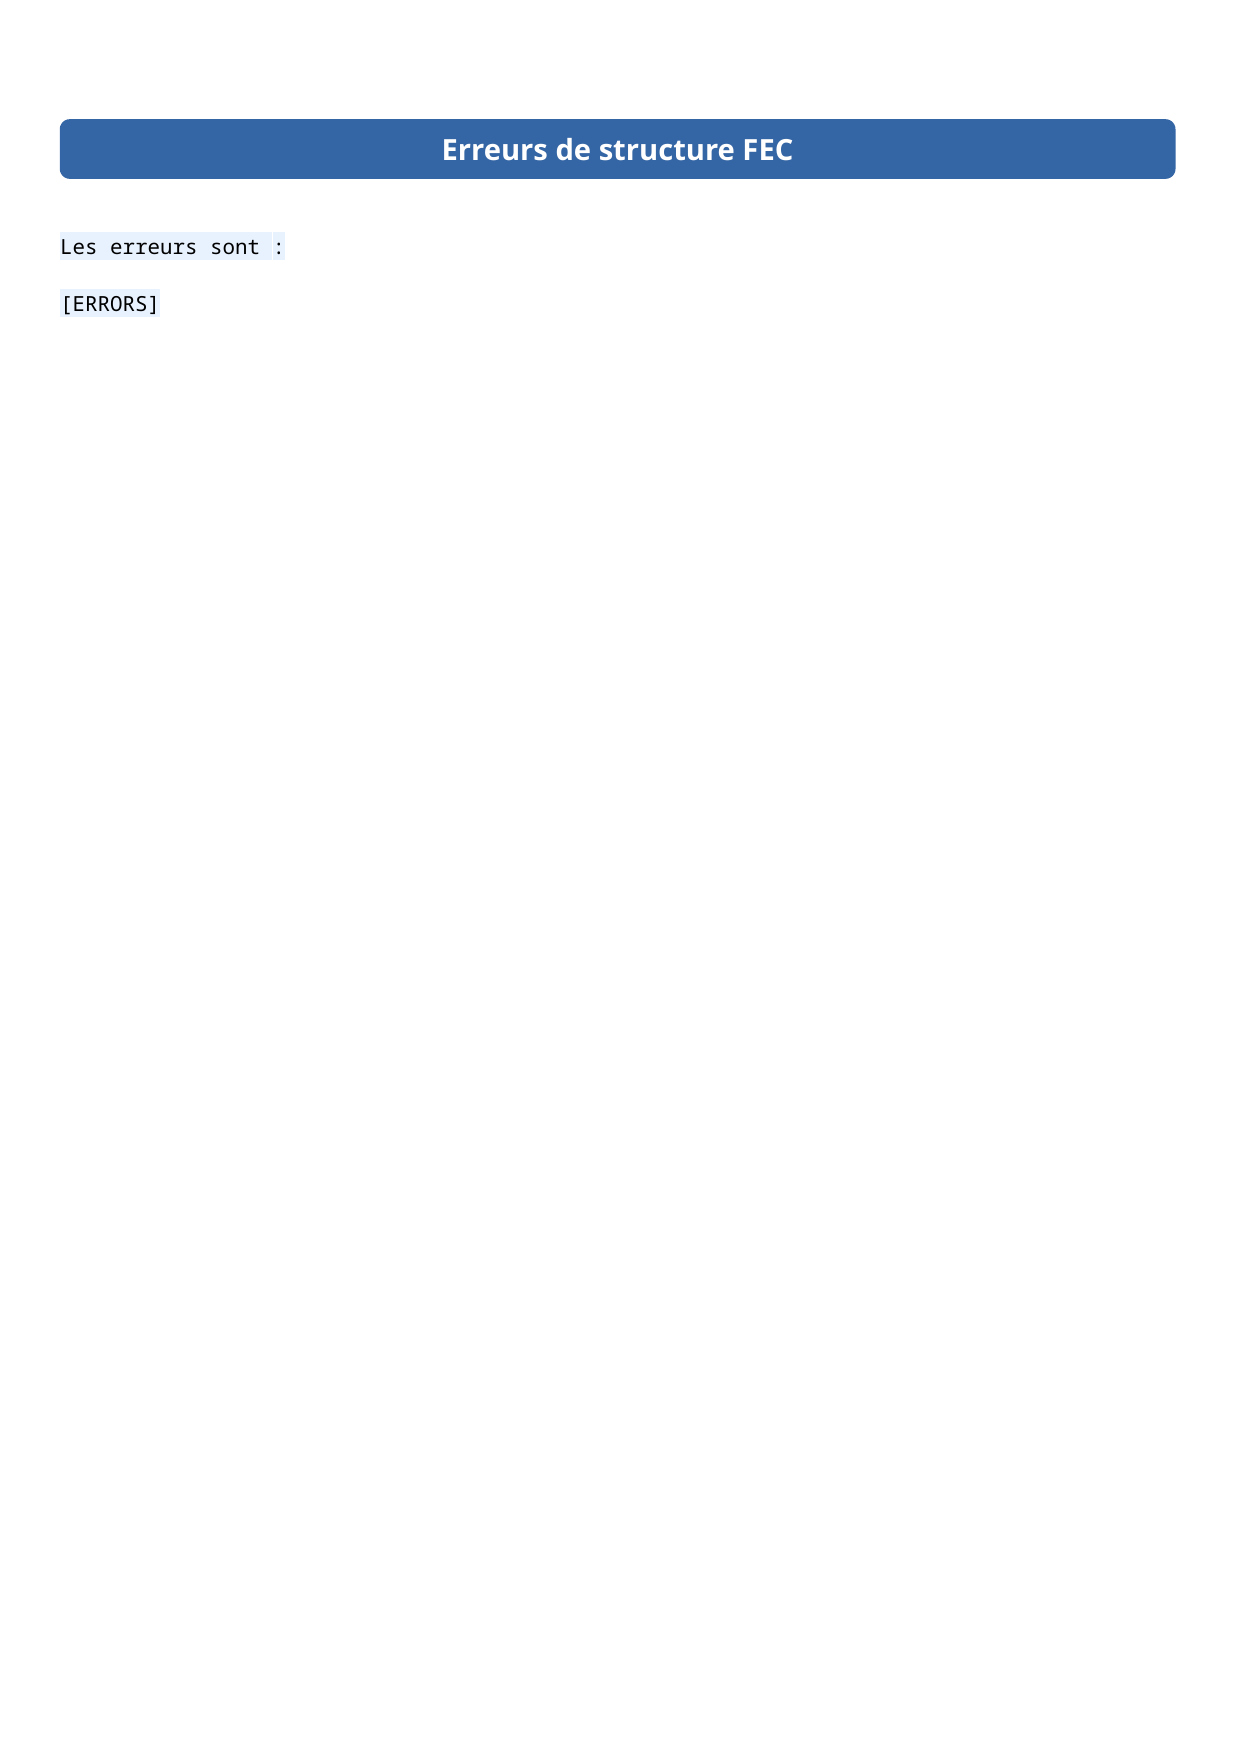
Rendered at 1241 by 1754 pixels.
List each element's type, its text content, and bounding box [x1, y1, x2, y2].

text Les erreurs sont : [60, 232, 1176, 260]
text [ERRORS] [60, 289, 1176, 317]
